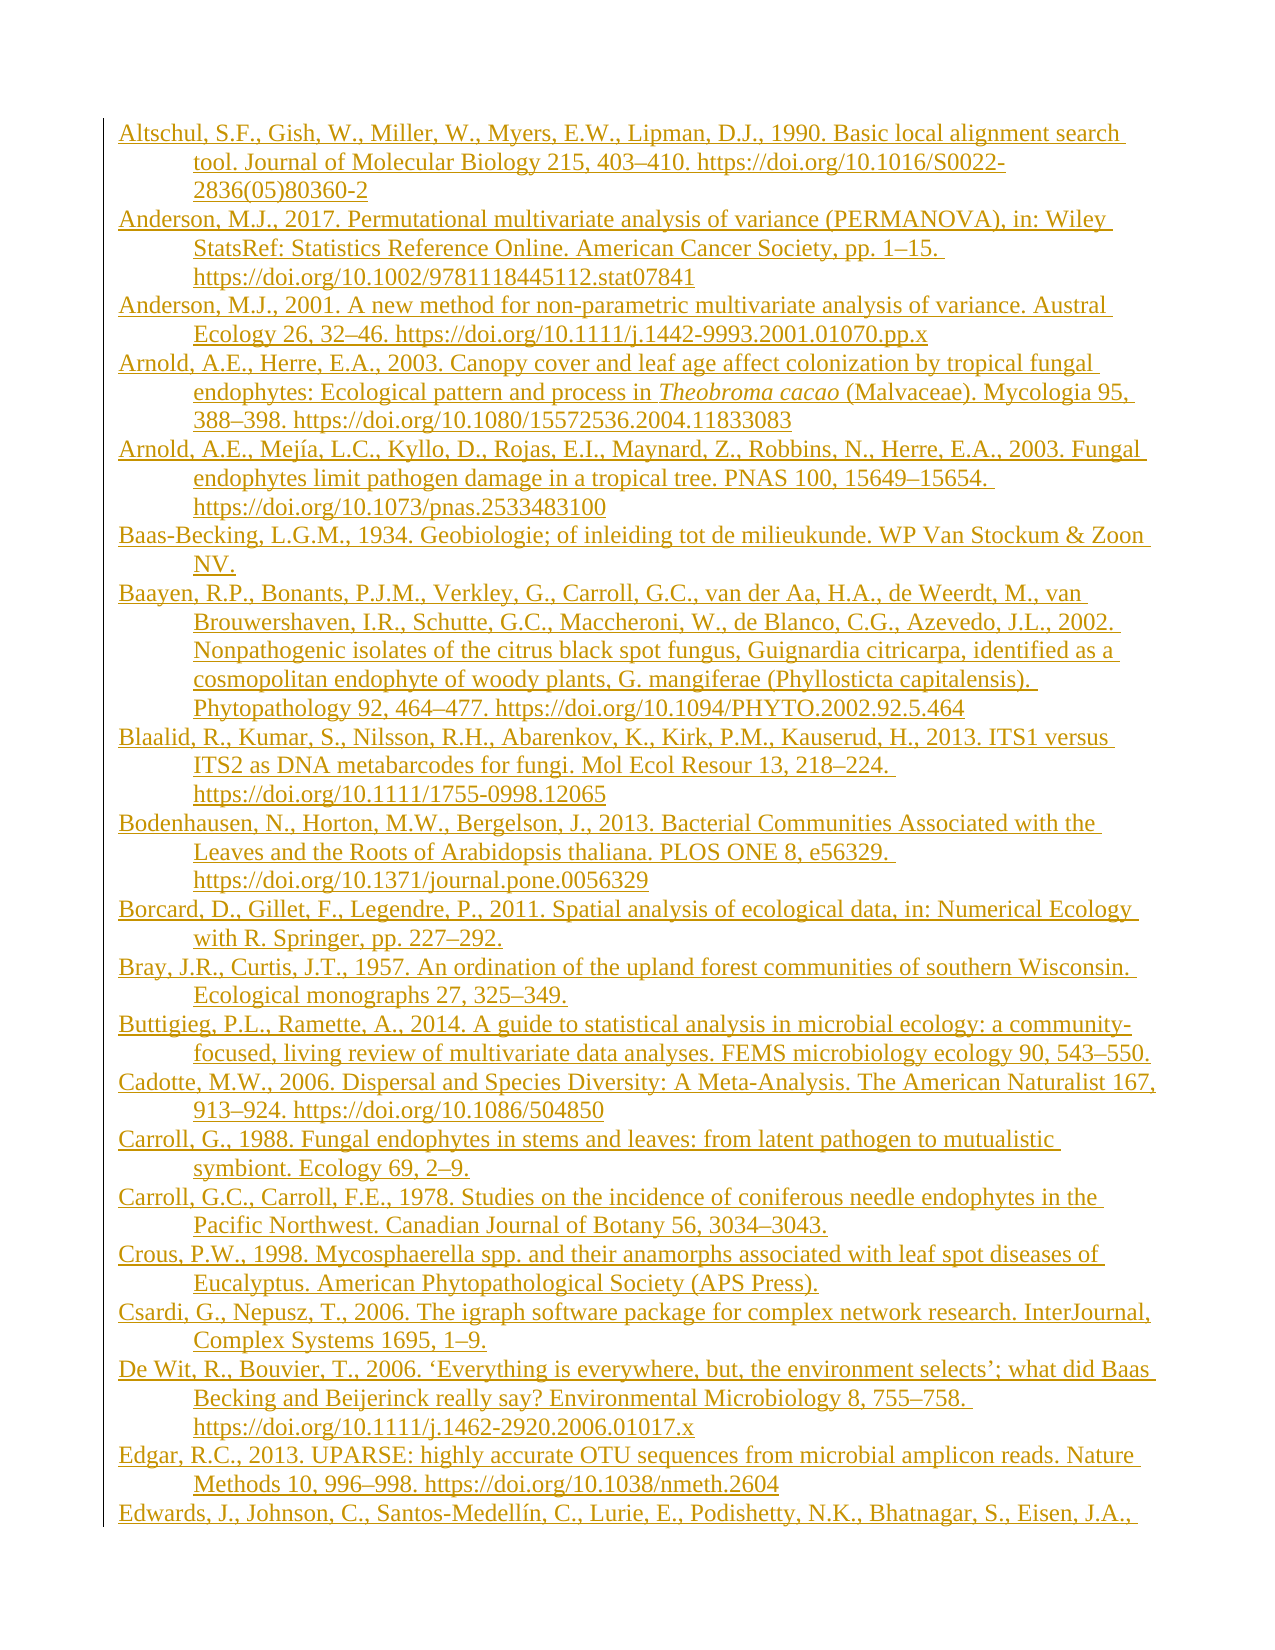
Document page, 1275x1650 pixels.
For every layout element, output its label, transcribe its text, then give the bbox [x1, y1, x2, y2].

text Bray, J.R., Curtis, J.T., 1957. An ordination of the upland forest communities of southern Wisconsin. Ecological monographs 27, 325–349. [118, 952, 1157, 1009]
text Csardi, G., Nepusz, T., 2006. The igraph software package for complex network research. InterJournal, Complex Systems 1695, 1–9. [118, 1297, 1157, 1354]
text Cadotte, M.W., 2006. Dispersal and Species Diversity: A Meta‐Analysis. The American Naturalist 167, 913–924. https://doi.org/10.1086/504850 [118, 1067, 1157, 1124]
text Crous, P.W., 1998. Mycosphaerella spp. and their anamorphs associated with leaf spot diseases of Eucalyptus. American Phytopathological Society (APS Press). [118, 1239, 1157, 1297]
text Arnold, A.E., Herre, E.A., 2003. Canopy cover and leaf age affect colonization by tropical fungal endophytes: Ecological pattern and process in Theobroma cacao (Malvaceae). Mycologia 95, 388–398. https://doi.org/10.1080/15572536.2004.11833083 [118, 348, 1157, 434]
text Arnold, A.E., Mejía, L.C., Kyllo, D., Rojas, E.I., Maynard, Z., Robbins, N., Herre, E.A., 2003. Fungal endophytes limit pathogen damage in a tropical tree. PNAS 100, 15649–15654. https://doi.org/10.1073/pnas.2533483100 [118, 434, 1157, 521]
text Baas-Becking, L.G.M., 1934. Geobiologie; of inleiding tot de milieukunde. WP Van Stockum & Zoon NV. [118, 521, 1157, 578]
text Edgar, R.C., 2013. UPARSE: highly accurate OTU sequences from microbial amplicon reads. Nature Methods 10, 996–998. https://doi.org/10.1038/nmeth.2604 [118, 1441, 1157, 1498]
text Carroll, G., 1988. Fungal endophytes in stems and leaves: from latent pathogen to mutualistic symbiont. Ecology 69, 2–9. [118, 1124, 1157, 1182]
text Edwards, J., Johnson, C., Santos-Medellín, C., Lurie, E., Podishetty, N.K., Bhatnagar, S., Eisen, J.A., [118, 1498, 1157, 1527]
text Bodenhausen, N., Horton, M.W., Bergelson, J., 2013. Bacterial Communities Associated with the Leaves and the Roots of Arabidopsis thaliana. PLOS ONE 8, e56329. https://doi.org/10.1371/journal.pone.0056329 [118, 808, 1157, 894]
text Altschul, S.F., Gish, W., Miller, W., Myers, E.W., Lipman, D.J., 1990. Basic local alignment search tool. Journal of Molecular Biology 215, 403–410. https://doi.org/10.1016/S0022-2836(05)80360-2 [118, 118, 1157, 204]
text Buttigieg, P.L., Ramette, A., 2014. A guide to statistical analysis in microbial ecology: a community-focused, living review of multivariate data analyses. FEMS microbiology ecology 90, 543–550. [118, 1009, 1157, 1067]
text Borcard, D., Gillet, F., Legendre, P., 2011. Spatial analysis of ecological data, in: Numerical Ecology with R. Springer, pp. 227–292. [118, 894, 1157, 952]
text Anderson, M.J., 2017. Permutational multivariate analysis of variance (PERMANOVA), in: Wiley StatsRef: Statistics Reference Online. American Cancer Society, pp. 1–15. https://doi.org/10.1002/9781118445112.stat07841 [118, 204, 1157, 291]
text Carroll, G.C., Carroll, F.E., 1978. Studies on the incidence of coniferous needle endophytes in the Pacific Northwest. Canadian Journal of Botany 56, 3034–3043. [118, 1182, 1157, 1239]
text De Wit, R., Bouvier, T., 2006. ‘Everything is everywhere, but, the environment selects’; what did Baas Becking and Beijerinck really say? Environmental Microbiology 8, 755–758. https://doi.org/10.1111/j.1462-2920.2006.01017.x [118, 1354, 1157, 1441]
text Baayen, R.P., Bonants, P.J.M., Verkley, G., Carroll, G.C., van der Aa, H.A., de Weerdt, M., van Brouwershaven, I.R., Schutte, G.C., Maccheroni, W., de Blanco, C.G., Azevedo, J.L., 2002. Nonpathogenic isolates of the citrus black spot fungus, Guignardia citricarpa, identified as a cosmopolitan endophyte of woody plants, G. mangiferae (Phyllosticta capitalensis). Phytopathology 92, 464–477. https://doi.org/10.1094/PHYTO.2002.92.5.464 [118, 578, 1157, 722]
text Blaalid, R., Kumar, S., Nilsson, R.H., Abarenkov, K., Kirk, P.M., Kauserud, H., 2013. ITS1 versus ITS2 as DNA metabarcodes for fungi. Mol Ecol Resour 13, 218–224. https://doi.org/10.1111/1755-0998.12065 [118, 722, 1157, 808]
text Anderson, M.J., 2001. A new method for non-parametric multivariate analysis of variance. Austral Ecology 26, 32–46. https://doi.org/10.1111/j.1442-9993.2001.01070.pp.x [118, 291, 1157, 348]
